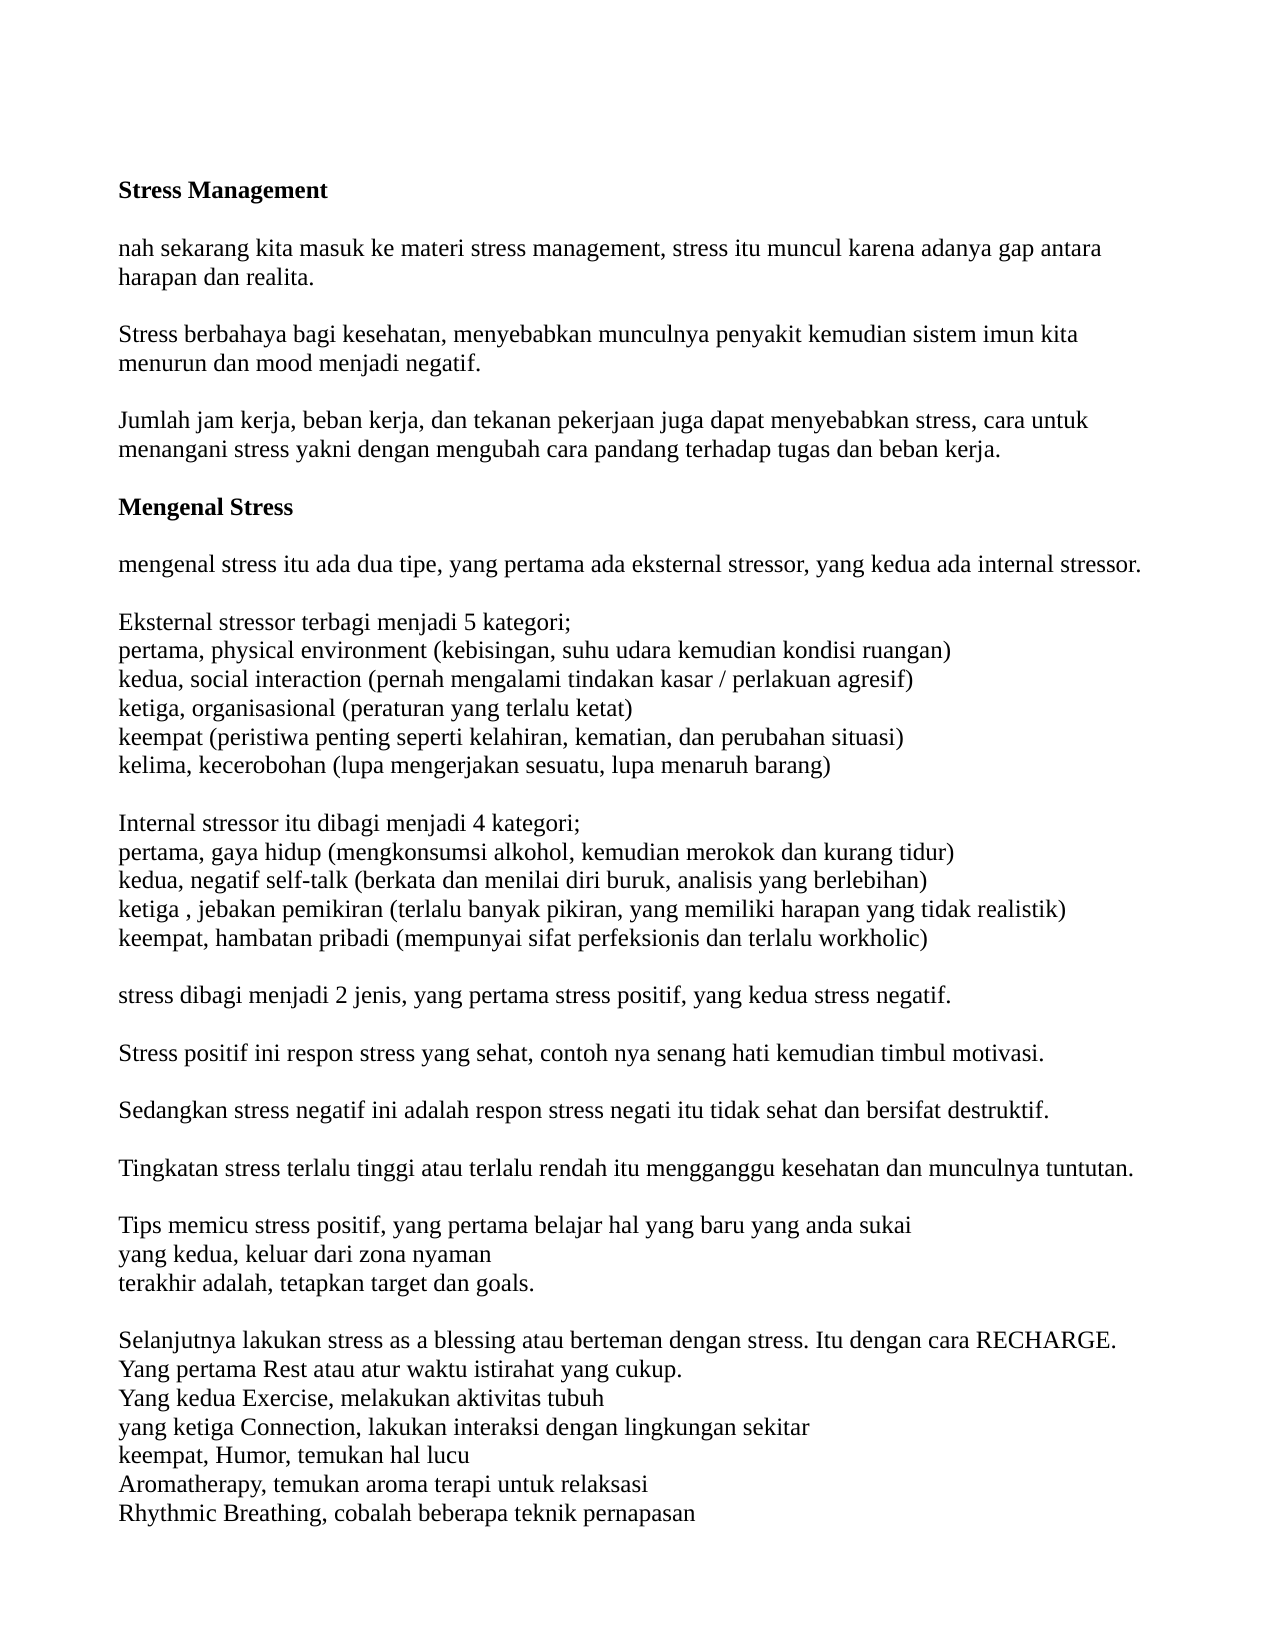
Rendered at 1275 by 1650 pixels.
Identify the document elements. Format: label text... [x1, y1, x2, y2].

text Stress Management [118, 176, 1157, 204]
text keempat, hambatan pribadi (mempunyai sifat perfeksionis dan terlalu workholic) [118, 923, 1157, 952]
text nah sekarang kita masuk ke materi stress management, stress itu muncul karena adanya gap antara harapan dan realita. [118, 233, 1157, 291]
text yang kedua, keluar dari zona nyaman [118, 1239, 1157, 1268]
text Jumlah jam kerja, beban kerja, dan tekanan pekerjaan juga dapat menyebabkan stress, cara untuk menangani stress yakni dengan mengubah cara pandang terhadap tugas dan beban kerja. [118, 406, 1157, 463]
text Tips memicu stress positif, yang pertama belajar hal yang baru yang anda sukai [118, 1211, 1157, 1239]
text Stress berbahaya bagi kesehatan, menyebabkan munculnya penyakit kemudian sistem imun kita menurun dan mood menjadi negatif. [118, 319, 1157, 377]
text Yang kedua Exercise, melakukan aktivitas tubuh [118, 1383, 1157, 1412]
text ketiga , jebakan pemikiran (terlalu banyak pikiran, yang memiliki harapan yang tidak realistik) [118, 894, 1157, 923]
text Yang pertama Rest atau atur waktu istirahat yang cukup. [118, 1354, 1157, 1383]
text Sedangkan stress negatif ini adalah respon stress negati itu tidak sehat dan bersifat destruktif. [118, 1096, 1157, 1124]
text keempat (peristiwa penting seperti kelahiran, kematian, dan perubahan situasi) [118, 722, 1157, 751]
text kedua, social interaction (pernah mengalami tindakan kasar / perlakuan agresif) [118, 664, 1157, 693]
text stress dibagi menjadi 2 jenis, yang pertama stress positif, yang kedua stress negatif. [118, 981, 1157, 1009]
text Internal stressor itu dibagi menjadi 4 kategori; [118, 808, 1157, 837]
text pertama, physical environment (kebisingan, suhu udara kemudian kondisi ruangan) [118, 636, 1157, 664]
text pertama, gaya hidup (mengkonsumsi alkohol, kemudian merokok dan kurang tidur) [118, 837, 1157, 866]
text Stress positif ini respon stress yang sehat, contoh nya senang hati kemudian timbul motivasi. [118, 1038, 1157, 1067]
text Mengenal Stress [118, 492, 1157, 521]
text kedua, negatif self-talk (berkata dan menilai diri buruk, analisis yang berlebihan) [118, 866, 1157, 894]
text Rhythmic Breathing, cobalah beberapa teknik pernapasan [118, 1498, 1157, 1527]
text yang ketiga Connection, lakukan interaksi dengan lingkungan sekitar [118, 1412, 1157, 1441]
text Aromatherapy, temukan aroma terapi untuk relaksasi [118, 1469, 1157, 1498]
text mengenal stress itu ada dua tipe, yang pertama ada eksternal stressor, yang kedua ada internal stressor. [118, 549, 1157, 578]
text kelima, kecerobohan (lupa mengerjakan sesuatu, lupa menaruh barang) [118, 751, 1157, 779]
text ketiga, organisasional (peraturan yang terlalu ketat) [118, 693, 1157, 722]
text terakhir adalah, tetapkan target dan goals. [118, 1268, 1157, 1297]
text keempat, Humor, temukan hal lucu [118, 1441, 1157, 1469]
text Tingkatan stress terlalu tinggi atau terlalu rendah itu mengganggu kesehatan dan munculnya tuntutan. [118, 1153, 1157, 1182]
text Selanjutnya lakukan stress as a blessing atau berteman dengan stress. Itu dengan cara RECHARGE. [118, 1326, 1157, 1354]
text Eksternal stressor terbagi menjadi 5 kategori; [118, 607, 1157, 636]
